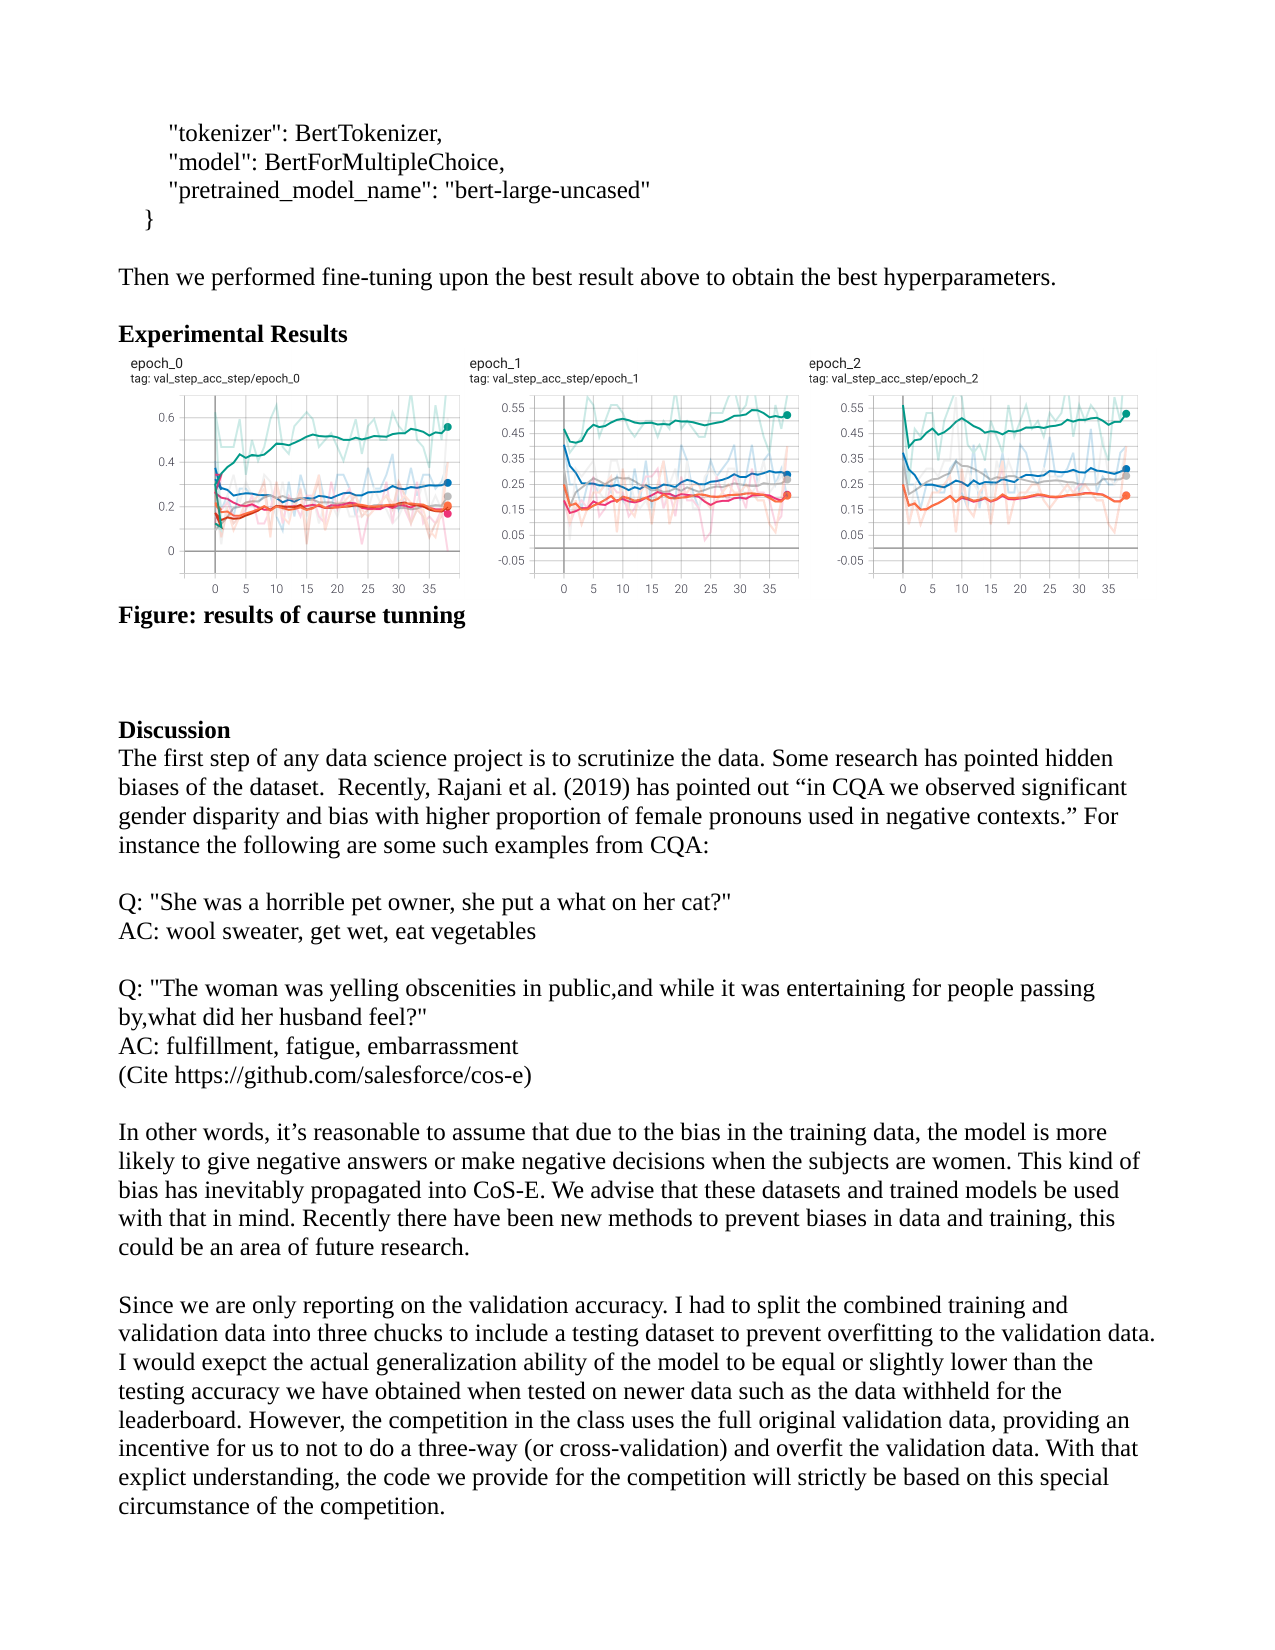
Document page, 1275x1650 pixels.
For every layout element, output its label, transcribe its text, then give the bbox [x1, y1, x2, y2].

text Q: "The woman was yelling obscenities in public,and while it was entertaining for people passing by,what did her husband feel?" [118, 973, 1157, 1031]
text gender disparity and bias with higher proportion of female pronouns used in negative contexts.” For instance the following are some such examples from CQA: [118, 801, 1157, 858]
text "tokenizer": BertTokenizer, [118, 118, 1157, 147]
text AC: wool sweater, get wet, eat vegetables [118, 916, 1157, 945]
text Q: "She was a horrible pet owner, she put a what on her cat?" [118, 887, 1157, 916]
text Since we are only reporting on the validation accuracy. I had to split the combined training and validation data into three chucks to include a testing dataset to prevent overfitting to the validation data. I would exepct the actual generalization ability of the model to be equal or slightly lower than the testing accuracy we have obtained when tested on newer data such as the data withheld for the leaderboard. However, the competition in the class uses the full original validation data, providing an incentive for us to not to do a three-way (or cross-validation) and overfit the validation data. With that explict understanding, the code we provide for the competition will strictly be based on this special circumstance of the competition. [118, 1290, 1157, 1520]
text AC: fulfillment, fatigue, embarrassment [118, 1031, 1157, 1060]
text Then we performed fine-tuning upon the best result above to obtain the best hyperparameters. [118, 262, 1157, 291]
picture [118, 348, 1157, 600]
text Discussion [118, 715, 1157, 743]
text (Cite https://github.com/salesforce/cos-e) [118, 1060, 1157, 1088]
text } [118, 204, 1157, 233]
text In other words, it’s reasonable to assume that due to the bias in the training data, the model is more likely to give negative answers or make negative decisions when the subjects are women. This kind of bias has inevitably propagated into CoS-E. We advise that these datasets and trained models be used with that in mind. Recently there have been new methods to prevent biases in data and training, this could be an area of future research. [118, 1117, 1157, 1261]
text "pretrained_model_name": "bert-large-uncased" [118, 176, 1157, 204]
text The first step of any data science project is to scrutinize the data. Some research has pointed hidden biases of the dataset. Recently, Rajani et al. (2019) has pointed out “in CQA we observed significant [118, 743, 1157, 801]
text Experimental Results [118, 319, 1157, 348]
text Figure: results of caurse tunning [118, 600, 1157, 628]
text "model": BertForMultipleChoice, [118, 147, 1157, 176]
